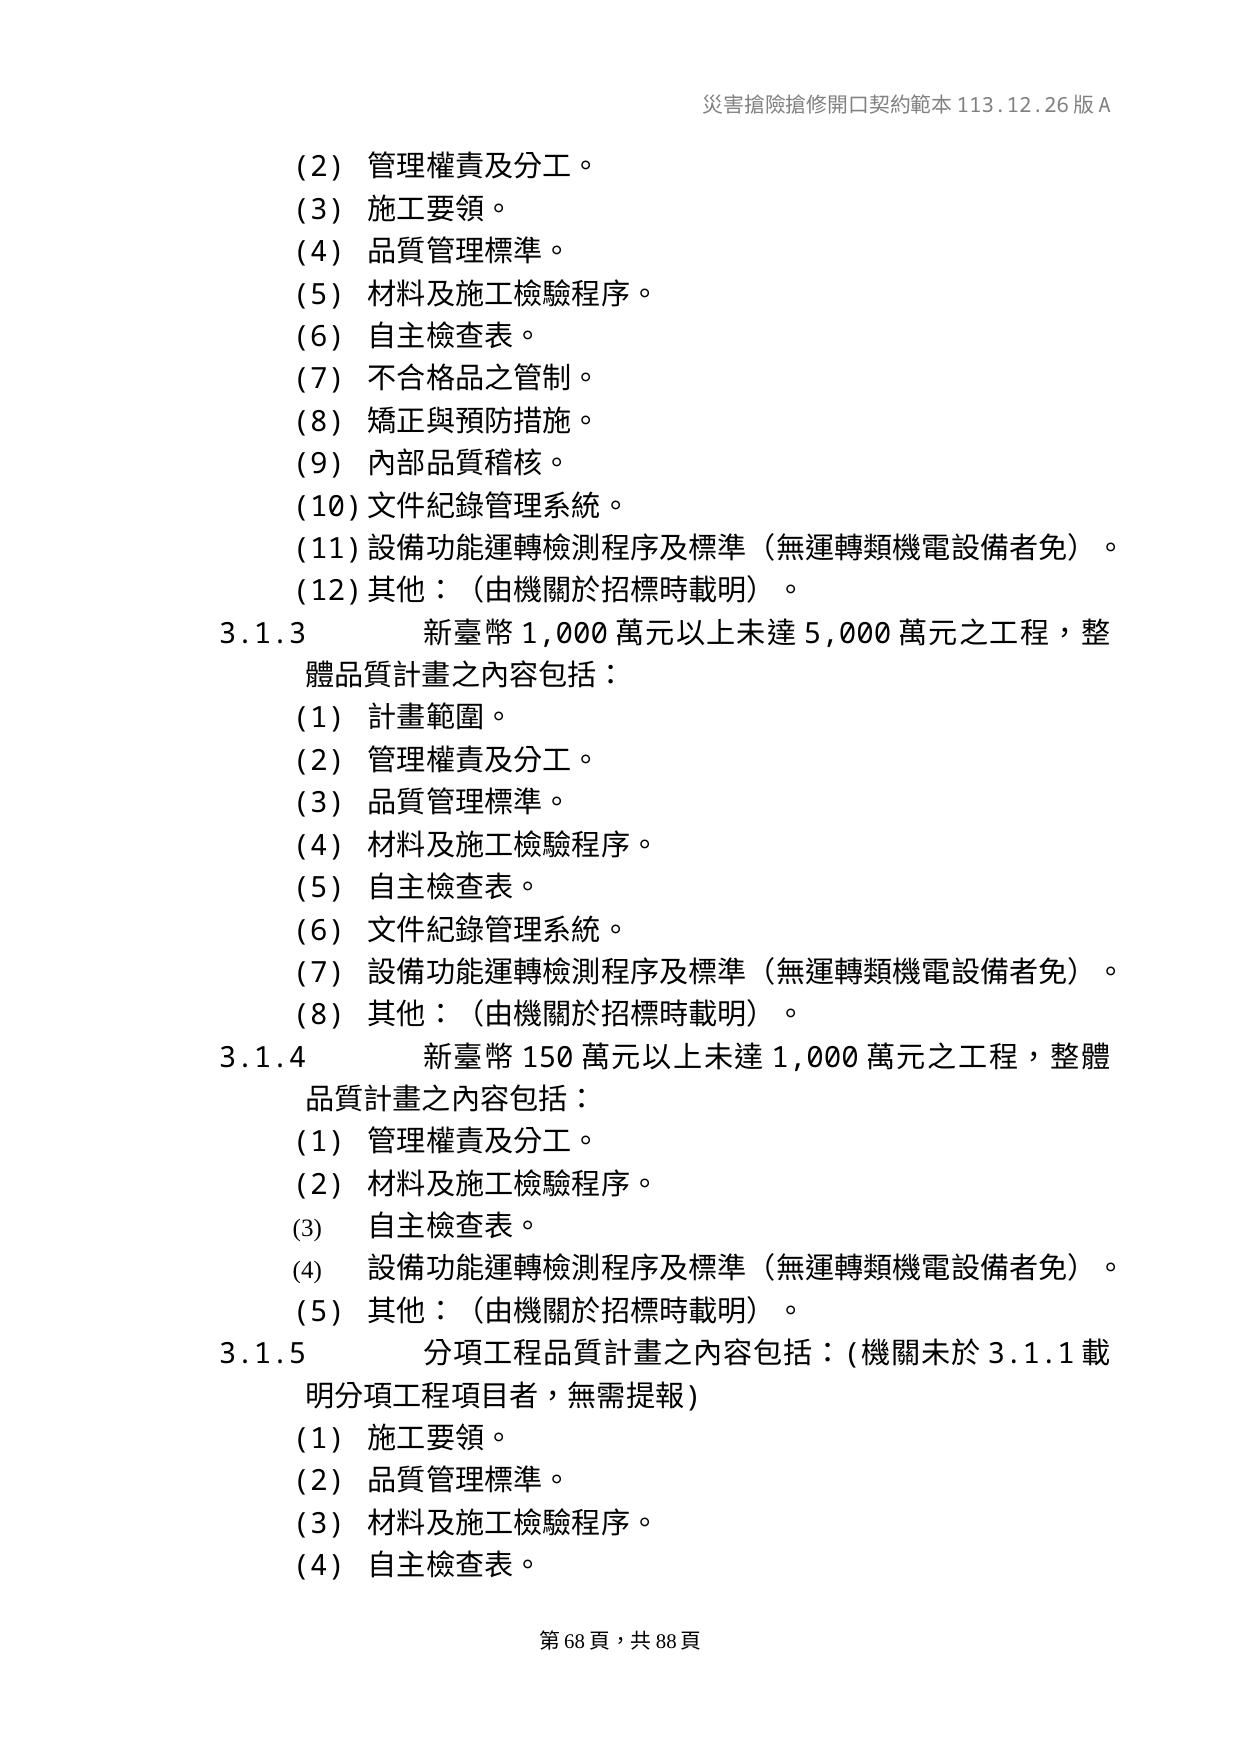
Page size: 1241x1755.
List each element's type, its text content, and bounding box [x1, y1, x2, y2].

list 自主檢查表。 [292, 1203, 1110, 1245]
list 其他：（由機關於招標時載明）。 [292, 567, 1110, 609]
list 管理權責及分工。 [292, 143, 1110, 185]
list 設備功能運轉檢測程序及標準（無運轉類機電設備者免）。 [292, 948, 1110, 991]
list 設備功能運轉檢測程序及標準（無運轉類機電設備者免）。 [292, 1245, 1110, 1287]
list 自主檢查表。 [292, 313, 1110, 355]
list 材料及施工檢驗程序。 [292, 1499, 1110, 1542]
list 新臺幣150萬元以上未達1,000萬元之工程，整體品質計畫之內容包括： [218, 1033, 1110, 1118]
list 文件紀錄管理系統。 [292, 906, 1110, 948]
list 自主檢查表。 [292, 1542, 1110, 1584]
list 計畫範圍。 [292, 694, 1110, 736]
list 材料及施工檢驗程序。 [292, 270, 1110, 313]
list 品質管理標準。 [292, 779, 1110, 821]
list 矯正與預防措施。 [292, 397, 1110, 440]
list 其他：（由機關於招標時載明）。 [292, 991, 1110, 1033]
list 分項工程品質計畫之內容包括：(機關未於3.1.1載明分項工程項目者，無需提報) [218, 1330, 1110, 1414]
list 品質管理標準。 [292, 1457, 1110, 1499]
list 材料及施工檢驗程序。 [292, 1160, 1110, 1203]
list 其他：（由機關於招標時載明）。 [292, 1287, 1110, 1330]
list 施工要領。 [292, 1414, 1110, 1457]
list 不合格品之管制。 [292, 355, 1110, 397]
list 自主檢查表。 [292, 864, 1110, 906]
list 內部品質稽核。 [292, 440, 1110, 482]
list 品質管理標準。 [292, 228, 1110, 270]
list 管理權責及分工。 [292, 736, 1110, 779]
list 材料及施工檢驗程序。 [292, 821, 1110, 864]
list 施工要領。 [292, 185, 1110, 228]
list 文件紀錄管理系統。 [292, 482, 1110, 524]
list 新臺幣1,000萬元以上未達5,000萬元之工程，整體品質計畫之內容包括： [218, 609, 1110, 694]
list 管理權責及分工。 [292, 1118, 1110, 1160]
list 設備功能運轉檢測程序及標準（無運轉類機電設備者免）。 [292, 524, 1110, 567]
